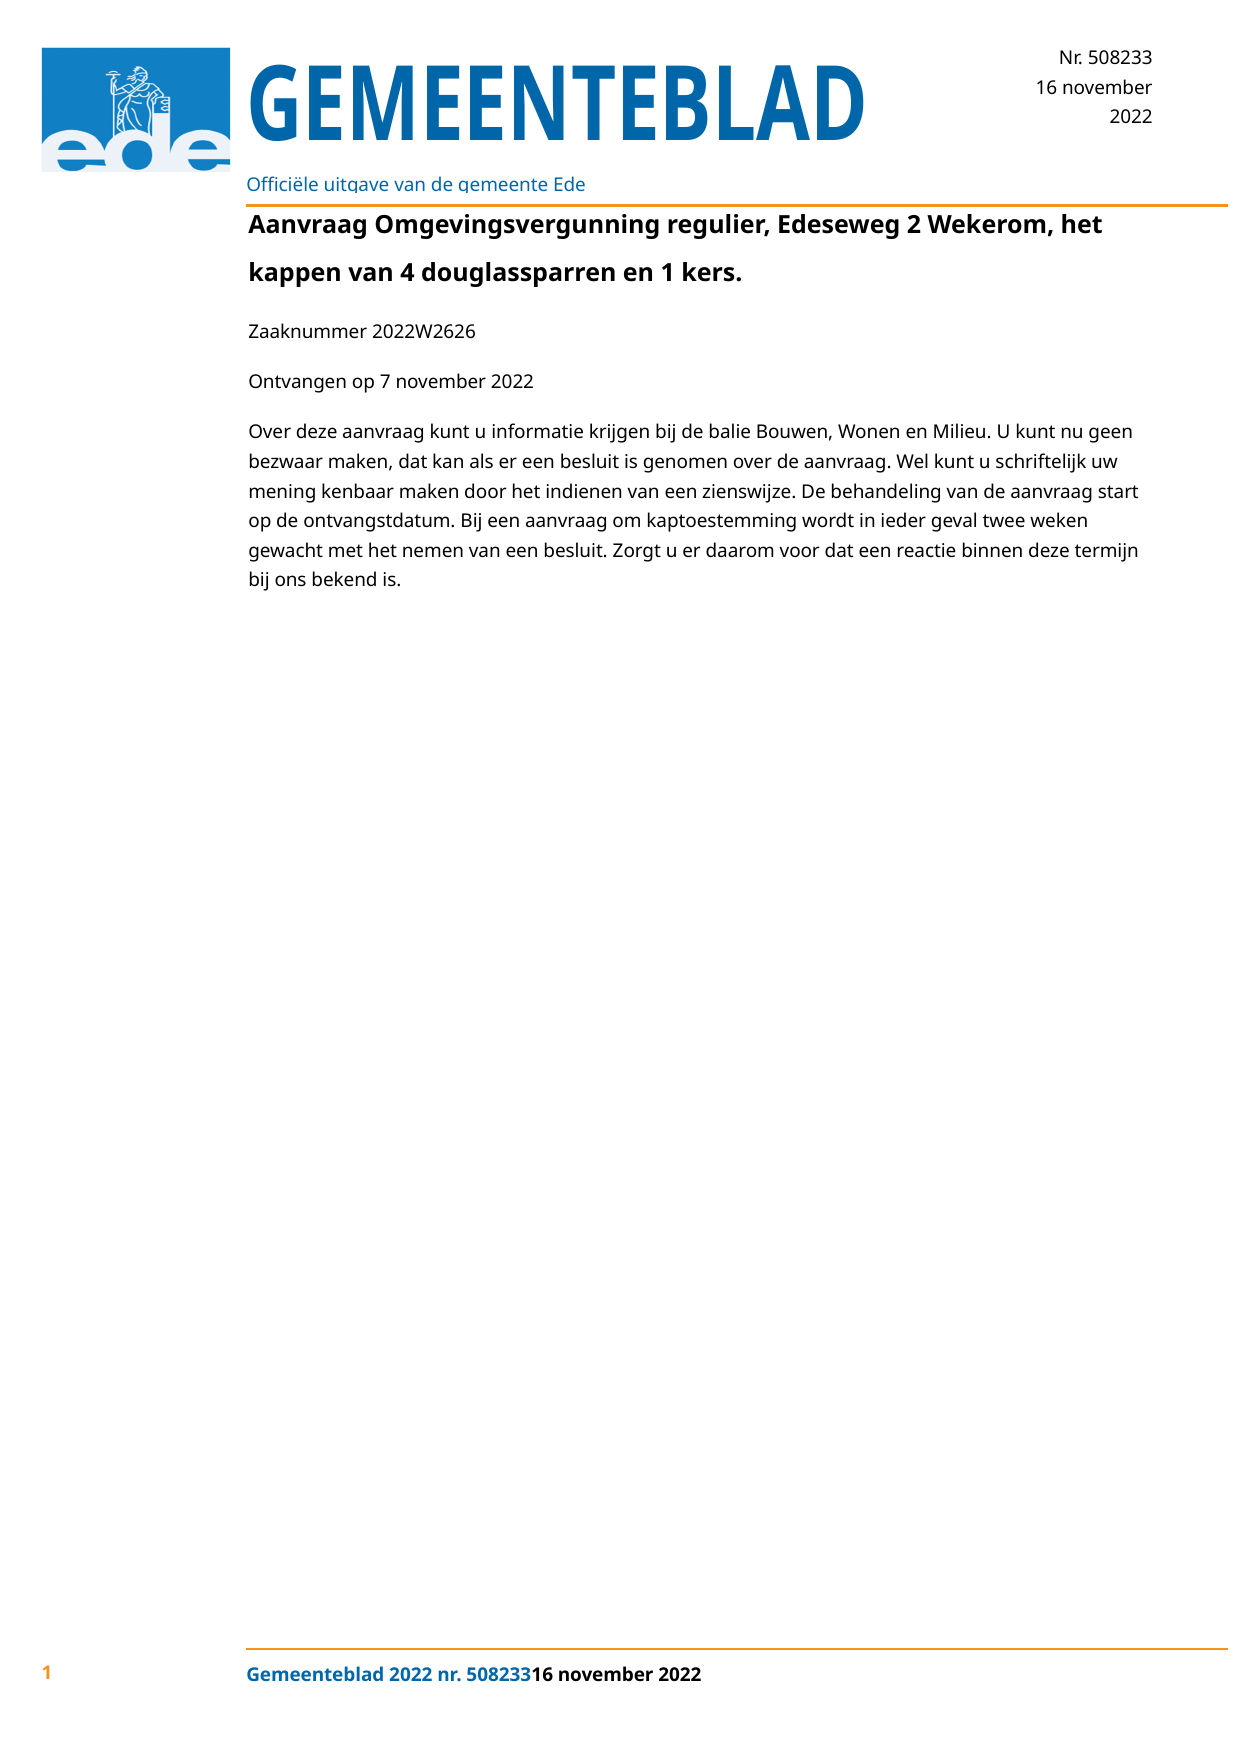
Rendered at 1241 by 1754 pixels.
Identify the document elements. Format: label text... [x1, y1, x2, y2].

text Zaaknummer 2022W2626 [248, 318, 1152, 344]
text Ontvangen op 7 november 2022 [248, 368, 1152, 394]
text Aanvraag Omgevingsvergunning regulier, Edeseweg 2 Wekerom, het kappen van 4 douglassparren en 1 kers. [248, 207, 1152, 288]
text Over deze aanvraag kunt u informatie krijgen bij de balie Bouwen, Wonen en Milieu. U kunt nu geen bezwaar maken, dat kan als er een besluit is genomen over de aanvraag. Wel kunt u schriftelijk uw mening kenbaar maken door het indienen van een zienswijze. De behandeling van de aanvraag start op de ontvangstdatum. Bij een aanvraag om kaptoestemming wordt in ieder geval twee weken gewacht met het nemen van een besluit. Zorgt u er daarom voor dat een reactie binnen deze termijn bij ons bekend is. [248, 419, 1152, 592]
picture [41, 47, 231, 172]
